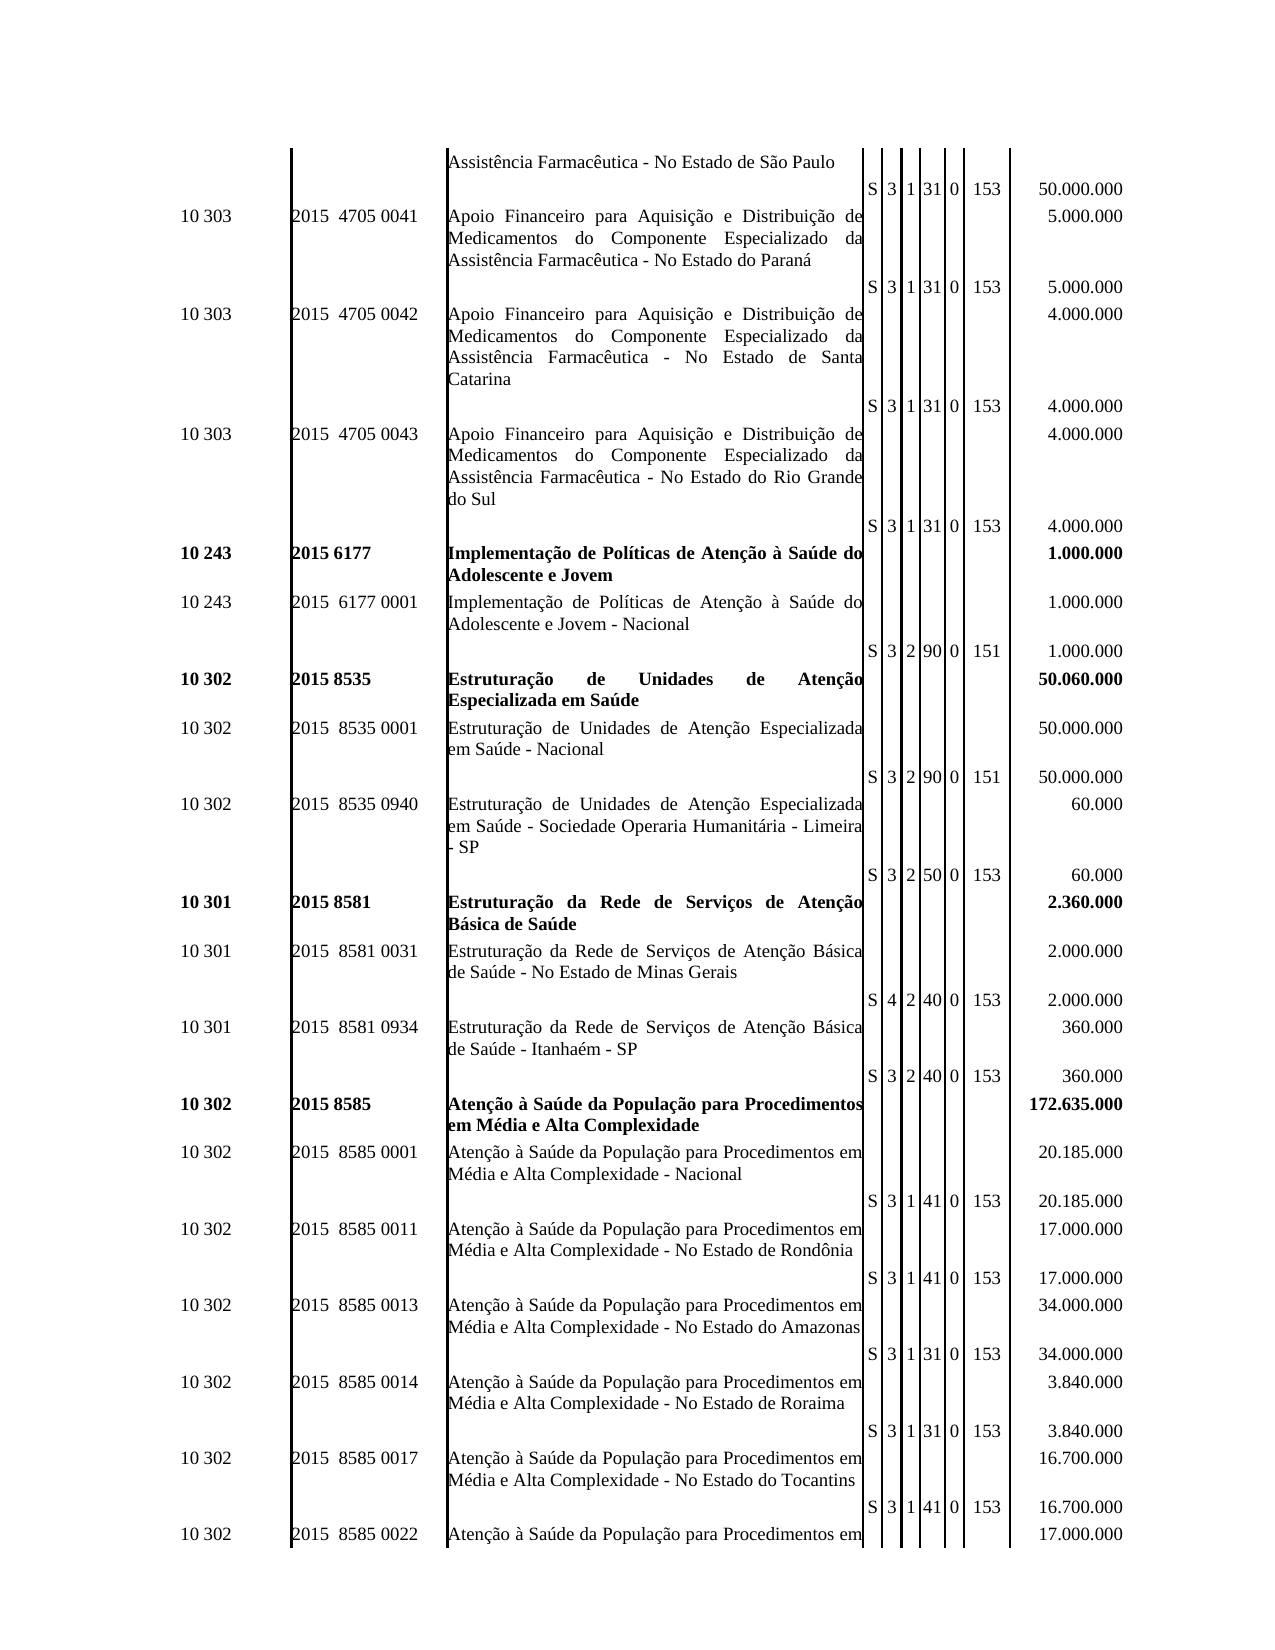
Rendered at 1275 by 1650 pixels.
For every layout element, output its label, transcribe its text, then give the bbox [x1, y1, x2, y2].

table_cell [921, 937, 944, 986]
table_cell [864, 420, 881, 512]
table_cell 2015 4705 0041 [293, 203, 446, 273]
table_cell [864, 300, 881, 392]
table_cell [1123, 937, 1200, 986]
table_cell [921, 714, 944, 763]
table_cell [921, 1013, 944, 1062]
table_cell 10 303 [177, 203, 290, 273]
table_cell 2015 8535 0001 [293, 714, 446, 763]
table_cell [1123, 300, 1200, 392]
table_cell 0 [946, 393, 963, 420]
table_cell [864, 1215, 881, 1264]
table_cell Assistência Farmacêutica - No Estado de São Paulo [449, 148, 862, 175]
table_cell [921, 420, 944, 512]
table_cell [965, 1139, 1009, 1187]
table_cell [293, 861, 446, 888]
table_cell S [864, 175, 881, 202]
table_cell [177, 861, 290, 888]
table_cell 0 [946, 1417, 963, 1444]
table_cell 40 [921, 1062, 944, 1089]
table_cell 0 [946, 1264, 963, 1291]
table_cell 3 [883, 1493, 900, 1520]
table_cell Estruturação de Unidades de Atenção Especializada em Saúde - Sociedade Operaria Humanitária - Limeira - SP [449, 790, 862, 861]
table_cell [946, 937, 963, 986]
table_cell [946, 1215, 963, 1264]
table_cell 153 [965, 986, 1009, 1013]
table_cell [965, 937, 1009, 986]
table_cell [883, 588, 900, 637]
table_cell [449, 1264, 862, 1291]
table_cell 4.000.000 [1011, 420, 1123, 512]
table_cell [1123, 148, 1200, 175]
table_cell 10 302 [177, 665, 290, 714]
table_cell [921, 1090, 944, 1138]
table_cell [293, 1264, 446, 1291]
table_cell [883, 1139, 900, 1187]
table_cell 10 303 [177, 300, 290, 392]
table_cell [946, 888, 963, 937]
table_cell S [864, 512, 881, 539]
table_cell S [864, 1493, 881, 1520]
table_cell 151 [965, 763, 1009, 790]
table_cell 2015 8535 0940 [293, 790, 446, 861]
table_cell 41 [921, 1264, 944, 1291]
table_cell 3 [883, 763, 900, 790]
table_cell 90 [921, 637, 944, 665]
table_cell [177, 148, 290, 175]
table_cell [864, 1520, 881, 1548]
table_cell [921, 790, 944, 861]
table_cell 0 [946, 512, 963, 539]
table_cell Estruturação da Rede de Serviços de Atenção Básica de Saúde - No Estado de Minas Gerais [449, 937, 862, 986]
table_cell [1123, 1493, 1200, 1520]
table_cell 4 [883, 986, 900, 1013]
table_cell [1123, 714, 1200, 763]
table_cell [449, 986, 862, 1013]
table_cell [1123, 1368, 1200, 1417]
table_cell [177, 1188, 290, 1215]
table_cell 2015 4705 0042 [293, 300, 446, 392]
table_cell [965, 420, 1009, 512]
table_cell [864, 1444, 881, 1493]
table_cell 5.000.000 [1011, 203, 1123, 273]
table_cell 31 [921, 393, 944, 420]
table_cell [921, 1139, 944, 1187]
table_cell [921, 148, 944, 175]
table_cell [883, 300, 900, 392]
table_cell [1123, 1444, 1200, 1493]
table_cell Implementação de Políticas de Atenção à Saúde do Adolescente e Jovem - Nacional [449, 588, 862, 637]
table_cell [293, 393, 446, 420]
table_cell [965, 539, 1009, 588]
table_cell 0 [946, 1493, 963, 1520]
table_cell 0 [946, 763, 963, 790]
table_cell [1123, 393, 1200, 420]
table_cell S [864, 1417, 881, 1444]
table_cell 10 302 [177, 1444, 290, 1493]
table_cell [921, 1520, 944, 1548]
table_cell 1 [903, 1340, 919, 1368]
table_cell 153 [965, 393, 1009, 420]
table_cell [864, 588, 881, 637]
table_cell Atenção à Saúde da População para Procedimentos em Média e Alta Complexidade - No Estado de Roraima [449, 1368, 862, 1417]
table_cell [177, 763, 290, 790]
table_cell 153 [965, 1340, 1009, 1368]
table_cell 10 302 [177, 714, 290, 763]
table_cell [449, 175, 862, 202]
table_cell 2015 8581 0031 [293, 937, 446, 986]
table_cell 41 [921, 1493, 944, 1520]
table_cell [965, 1368, 1009, 1417]
table_cell [1123, 790, 1200, 861]
table_cell [965, 588, 1009, 637]
table_cell 1.000.000 [1011, 539, 1123, 588]
table_cell 0 [946, 273, 963, 300]
table_cell 31 [921, 1340, 944, 1368]
table_cell [965, 300, 1009, 392]
table_cell [449, 637, 862, 665]
table_cell [1123, 588, 1200, 637]
table_cell 3.840.000 [1011, 1368, 1123, 1417]
table_cell 3 [883, 637, 900, 665]
table_cell [883, 665, 900, 714]
table_cell 153 [965, 1188, 1009, 1215]
table_cell [864, 937, 881, 986]
table_cell [965, 203, 1009, 273]
table_cell 3 [883, 273, 900, 300]
table_cell 0 [946, 861, 963, 888]
table_cell S [864, 1340, 881, 1368]
table_cell [903, 588, 919, 637]
table_cell [921, 539, 944, 588]
table_cell [965, 1013, 1009, 1062]
table_cell [1123, 539, 1200, 588]
table_cell [177, 1062, 290, 1089]
table_cell [1123, 1264, 1200, 1291]
table_cell 10 301 [177, 1013, 290, 1062]
table_cell 1.000.000 [1011, 637, 1123, 665]
table_cell [1011, 148, 1123, 175]
table_cell [903, 888, 919, 937]
table_cell [177, 1493, 290, 1520]
table_cell 2015 8535 [293, 665, 446, 714]
table_cell [946, 1013, 963, 1062]
table_cell 3 [883, 1188, 900, 1215]
table_cell 2 [903, 1062, 919, 1089]
table_cell 153 [965, 1264, 1009, 1291]
table_cell 0 [946, 637, 963, 665]
table_cell [921, 203, 944, 273]
table_cell Atenção à Saúde da População para Procedimentos em Média e Alta Complexidade - No Estado do Tocantins [449, 1444, 862, 1493]
table_cell [449, 393, 862, 420]
table_cell 151 [965, 637, 1009, 665]
table_cell 1.000.000 [1011, 588, 1123, 637]
table_cell [864, 1368, 881, 1417]
table_cell S [864, 1188, 881, 1215]
table_cell [1123, 1417, 1200, 1444]
table_cell [903, 420, 919, 512]
table_cell S [864, 861, 881, 888]
table_cell Atenção à Saúde da População para Procedimentos em Média e Alta Complexidade - No Estado do Amazonas [449, 1291, 862, 1340]
table_cell Estruturação da Rede de Serviços de Atenção Básica de Saúde [449, 888, 862, 937]
table_cell 10 302 [177, 1291, 290, 1340]
table_cell [1123, 637, 1200, 665]
table_cell [946, 420, 963, 512]
table_cell 10 302 [177, 1368, 290, 1417]
table_cell 60.000 [1011, 861, 1123, 888]
table_cell Atenção à Saúde da População para Procedimentos em Média e Alta Complexidade [449, 1090, 862, 1138]
table_cell 2015 8585 0017 [293, 1444, 446, 1493]
table_cell Implementação de Políticas de Atenção à Saúde do Adolescente e Jovem [449, 539, 862, 588]
table_cell [883, 1090, 900, 1138]
table_cell 20.185.000 [1011, 1188, 1123, 1215]
table_cell 153 [965, 273, 1009, 300]
table_cell 31 [921, 175, 944, 202]
table_cell [177, 637, 290, 665]
table_cell [883, 888, 900, 937]
table_cell 41 [921, 1188, 944, 1215]
table_cell [946, 300, 963, 392]
table_cell 20.185.000 [1011, 1139, 1123, 1187]
table_cell [921, 888, 944, 937]
table_cell [1123, 1215, 1200, 1264]
table_cell 3 [883, 1264, 900, 1291]
table_cell [903, 1444, 919, 1493]
table_cell 0 [946, 175, 963, 202]
table_cell 10 301 [177, 937, 290, 986]
table_cell 2015 6177 [293, 539, 446, 588]
table_cell [883, 1215, 900, 1264]
table_cell [903, 1013, 919, 1062]
table_cell 50 [921, 861, 944, 888]
table_cell 16.700.000 [1011, 1444, 1123, 1493]
table_cell 50.000.000 [1011, 175, 1123, 202]
table_cell [864, 148, 881, 175]
table_cell [903, 790, 919, 861]
table_cell 2 [903, 763, 919, 790]
table_cell [177, 393, 290, 420]
table_cell S [864, 1264, 881, 1291]
table_cell 2015 4705 0043 [293, 420, 446, 512]
table_cell [883, 1013, 900, 1062]
table_cell 3 [883, 1062, 900, 1089]
table_cell 10 302 [177, 1520, 290, 1548]
table_cell 360.000 [1011, 1013, 1123, 1062]
table_cell [946, 1520, 963, 1548]
table_cell [864, 665, 881, 714]
table_cell [883, 1520, 900, 1548]
table_cell 1 [903, 1493, 919, 1520]
table_cell [449, 1340, 862, 1368]
table_cell Atenção à Saúde da População para Procedimentos em [449, 1520, 862, 1548]
table_cell 31 [921, 273, 944, 300]
table_cell [293, 273, 446, 300]
table_cell [177, 512, 290, 539]
table_cell [946, 588, 963, 637]
table_cell [903, 1368, 919, 1417]
table_cell [946, 790, 963, 861]
table_cell 10 243 [177, 539, 290, 588]
table_cell [449, 1417, 862, 1444]
table_cell Estruturação de Unidades de Atenção Especializada em Saúde [449, 665, 862, 714]
table_cell 2015 8585 0011 [293, 1215, 446, 1264]
table_cell 2015 6177 0001 [293, 588, 446, 637]
table_cell 31 [921, 512, 944, 539]
table_cell [903, 937, 919, 986]
table_cell Estruturação da Rede de Serviços de Atenção Básica de Saúde - Itanhaém - SP [449, 1013, 862, 1062]
table_cell [449, 512, 862, 539]
table_cell [946, 1139, 963, 1187]
table_cell [864, 1291, 881, 1340]
table_cell 10 243 [177, 588, 290, 637]
table_cell [293, 1188, 446, 1215]
table_cell [903, 148, 919, 175]
table_cell 3 [883, 1340, 900, 1368]
table_cell 31 [921, 1417, 944, 1444]
table_cell [946, 1291, 963, 1340]
table_cell 60.000 [1011, 790, 1123, 861]
table_cell [1123, 1520, 1200, 1548]
table_cell [903, 300, 919, 392]
table_cell [449, 1188, 862, 1215]
table_cell 1 [903, 1188, 919, 1215]
table_cell S [864, 763, 881, 790]
table_cell [1123, 1139, 1200, 1187]
table_cell [293, 512, 446, 539]
table_cell 2 [903, 986, 919, 1013]
table_cell 2.360.000 [1011, 888, 1123, 937]
table_cell [946, 203, 963, 273]
table_cell [1123, 203, 1200, 273]
table_cell S [864, 1062, 881, 1089]
table_cell [177, 1264, 290, 1291]
table_cell [903, 1291, 919, 1340]
table_cell [883, 1291, 900, 1340]
table_cell [293, 148, 446, 175]
table_cell Apoio Financeiro para Aquisição e Distribuição de Medicamentos do Componente Especializado da Assistência Farmacêutica - No Estado do Rio Grande do Sul [449, 420, 862, 512]
table_cell 90 [921, 763, 944, 790]
table_cell 1 [903, 512, 919, 539]
table_cell 3 [883, 175, 900, 202]
table_cell 1 [903, 393, 919, 420]
table_cell [449, 1062, 862, 1089]
table_cell 2 [903, 637, 919, 665]
table_cell [1123, 763, 1200, 790]
table_cell [1123, 665, 1200, 714]
table_cell [1123, 175, 1200, 202]
table_cell 17.000.000 [1011, 1215, 1123, 1264]
table_cell [1123, 861, 1200, 888]
table_cell [293, 175, 446, 202]
table_cell [921, 1291, 944, 1340]
table_cell 1 [903, 175, 919, 202]
table_cell 1 [903, 273, 919, 300]
table_cell [965, 1090, 1009, 1138]
table_cell 0 [946, 1340, 963, 1368]
table_cell 2015 8585 0022 [293, 1520, 446, 1548]
table_cell 4.000.000 [1011, 512, 1123, 539]
table_cell [449, 1493, 862, 1520]
table_cell 0 [946, 1188, 963, 1215]
table_cell Atenção à Saúde da População para Procedimentos em Média e Alta Complexidade - No Estado de Rondônia [449, 1215, 862, 1264]
table_cell [1123, 986, 1200, 1013]
table_cell S [864, 637, 881, 665]
table_cell S [864, 986, 881, 1013]
table_cell [903, 1520, 919, 1548]
table_cell 34.000.000 [1011, 1291, 1123, 1340]
table_cell [177, 1340, 290, 1368]
table_cell [177, 986, 290, 1013]
table_cell 153 [965, 512, 1009, 539]
table_cell S [864, 393, 881, 420]
table_cell [864, 1139, 881, 1187]
table_cell [864, 714, 881, 763]
table_cell Estruturação de Unidades de Atenção Especializada em Saúde - Nacional [449, 714, 862, 763]
table_cell 50.000.000 [1011, 714, 1123, 763]
table_cell [921, 665, 944, 714]
table_cell [965, 1291, 1009, 1340]
table_cell [1123, 888, 1200, 937]
table_cell 3 [883, 1417, 900, 1444]
table_cell [903, 539, 919, 588]
table_cell [177, 1417, 290, 1444]
table_cell [1123, 273, 1200, 300]
table_cell [946, 539, 963, 588]
table_cell [449, 273, 862, 300]
table_cell [921, 1444, 944, 1493]
table_cell 2015 8585 0014 [293, 1368, 446, 1417]
table_cell 172.635.000 [1011, 1090, 1123, 1138]
table_cell 3 [883, 861, 900, 888]
table_cell [883, 1368, 900, 1417]
table_cell [965, 714, 1009, 763]
table_cell [864, 790, 881, 861]
table_cell [293, 1062, 446, 1089]
table_cell Atenção à Saúde da População para Procedimentos em Média e Alta Complexidade - Nacional [449, 1139, 862, 1187]
table_cell [946, 1368, 963, 1417]
table_cell [1123, 1090, 1200, 1138]
table_cell Apoio Financeiro para Aquisição e Distribuição de Medicamentos do Componente Especializado da Assistência Farmacêutica - No Estado de Santa Catarina [449, 300, 862, 392]
table_cell 10 303 [177, 420, 290, 512]
table_cell 17.000.000 [1011, 1520, 1123, 1548]
table_cell 2015 8581 [293, 888, 446, 937]
table_cell 2015 8585 0013 [293, 1291, 446, 1340]
table_cell [946, 665, 963, 714]
table_cell 3.840.000 [1011, 1417, 1123, 1444]
table_cell [177, 273, 290, 300]
table_cell [1123, 420, 1200, 512]
table_cell [921, 588, 944, 637]
table_cell 2015 8585 [293, 1090, 446, 1138]
table_cell [946, 1090, 963, 1138]
table_cell [449, 861, 862, 888]
table_cell 34.000.000 [1011, 1340, 1123, 1368]
table_cell [293, 763, 446, 790]
table_cell [921, 1215, 944, 1264]
table_cell 2.000.000 [1011, 937, 1123, 986]
table_cell [1123, 1291, 1200, 1340]
table_cell [903, 203, 919, 273]
table_cell [883, 420, 900, 512]
table_cell [903, 1090, 919, 1138]
table_cell [965, 1444, 1009, 1493]
table_cell 153 [965, 1417, 1009, 1444]
table_cell 10 302 [177, 1090, 290, 1138]
table_cell [883, 1444, 900, 1493]
table_cell 10 302 [177, 1215, 290, 1264]
table_cell [903, 1215, 919, 1264]
table_cell [1123, 512, 1200, 539]
table_cell [1123, 1340, 1200, 1368]
table_cell 153 [965, 1493, 1009, 1520]
table_cell [864, 539, 881, 588]
table_cell [1123, 1188, 1200, 1215]
table_cell 2.000.000 [1011, 986, 1123, 1013]
table_cell 5.000.000 [1011, 273, 1123, 300]
table_cell 10 302 [177, 1139, 290, 1187]
table_cell 50.060.000 [1011, 665, 1123, 714]
table_cell [883, 714, 900, 763]
table_cell [903, 1139, 919, 1187]
table_cell 10 302 [177, 790, 290, 861]
table_cell [883, 539, 900, 588]
table_cell 50.000.000 [1011, 763, 1123, 790]
table_cell 16.700.000 [1011, 1493, 1123, 1520]
table_cell [883, 148, 900, 175]
table_cell 10 301 [177, 888, 290, 937]
table_cell [864, 1013, 881, 1062]
table_cell [965, 1520, 1009, 1548]
table_cell [864, 888, 881, 937]
table_cell [864, 203, 881, 273]
table_cell 2 [903, 861, 919, 888]
table_cell 3 [883, 393, 900, 420]
table_cell [946, 148, 963, 175]
table_cell [293, 637, 446, 665]
table_cell 360.000 [1011, 1062, 1123, 1089]
table_cell [883, 203, 900, 273]
table_cell 153 [965, 861, 1009, 888]
table_cell [903, 665, 919, 714]
table_cell [965, 148, 1009, 175]
table_cell [293, 1493, 446, 1520]
table_cell [965, 665, 1009, 714]
table_cell 4.000.000 [1011, 393, 1123, 420]
table_cell 1 [903, 1417, 919, 1444]
table_cell [864, 1090, 881, 1138]
table_cell [293, 1340, 446, 1368]
table_cell [883, 790, 900, 861]
table_cell [293, 986, 446, 1013]
table_cell 3 [883, 512, 900, 539]
table_cell [946, 1444, 963, 1493]
table_cell Apoio Financeiro para Aquisição e Distribuição de Medicamentos do Componente Especializado da Assistência Farmacêutica - No Estado do Paraná [449, 203, 862, 273]
table_cell [1123, 1062, 1200, 1089]
table_cell [946, 714, 963, 763]
table_cell [903, 714, 919, 763]
table_cell 0 [946, 986, 963, 1013]
table_cell 17.000.000 [1011, 1264, 1123, 1291]
table_cell 1 [903, 1264, 919, 1291]
table_cell [293, 1417, 446, 1444]
table_cell [965, 790, 1009, 861]
table_cell [449, 763, 862, 790]
table_cell 40 [921, 986, 944, 1013]
table_cell 4.000.000 [1011, 300, 1123, 392]
table_cell [1123, 1013, 1200, 1062]
table_cell 0 [946, 1062, 963, 1089]
table_cell [965, 1215, 1009, 1264]
table_cell 2015 8585 0001 [293, 1139, 446, 1187]
table_cell 153 [965, 175, 1009, 202]
table_cell S [864, 273, 881, 300]
table_cell [883, 937, 900, 986]
table_cell 153 [965, 1062, 1009, 1089]
table_cell [921, 1368, 944, 1417]
table_cell 2015 8581 0934 [293, 1013, 446, 1062]
table_cell [177, 175, 290, 202]
table_cell [921, 300, 944, 392]
table_cell [965, 888, 1009, 937]
